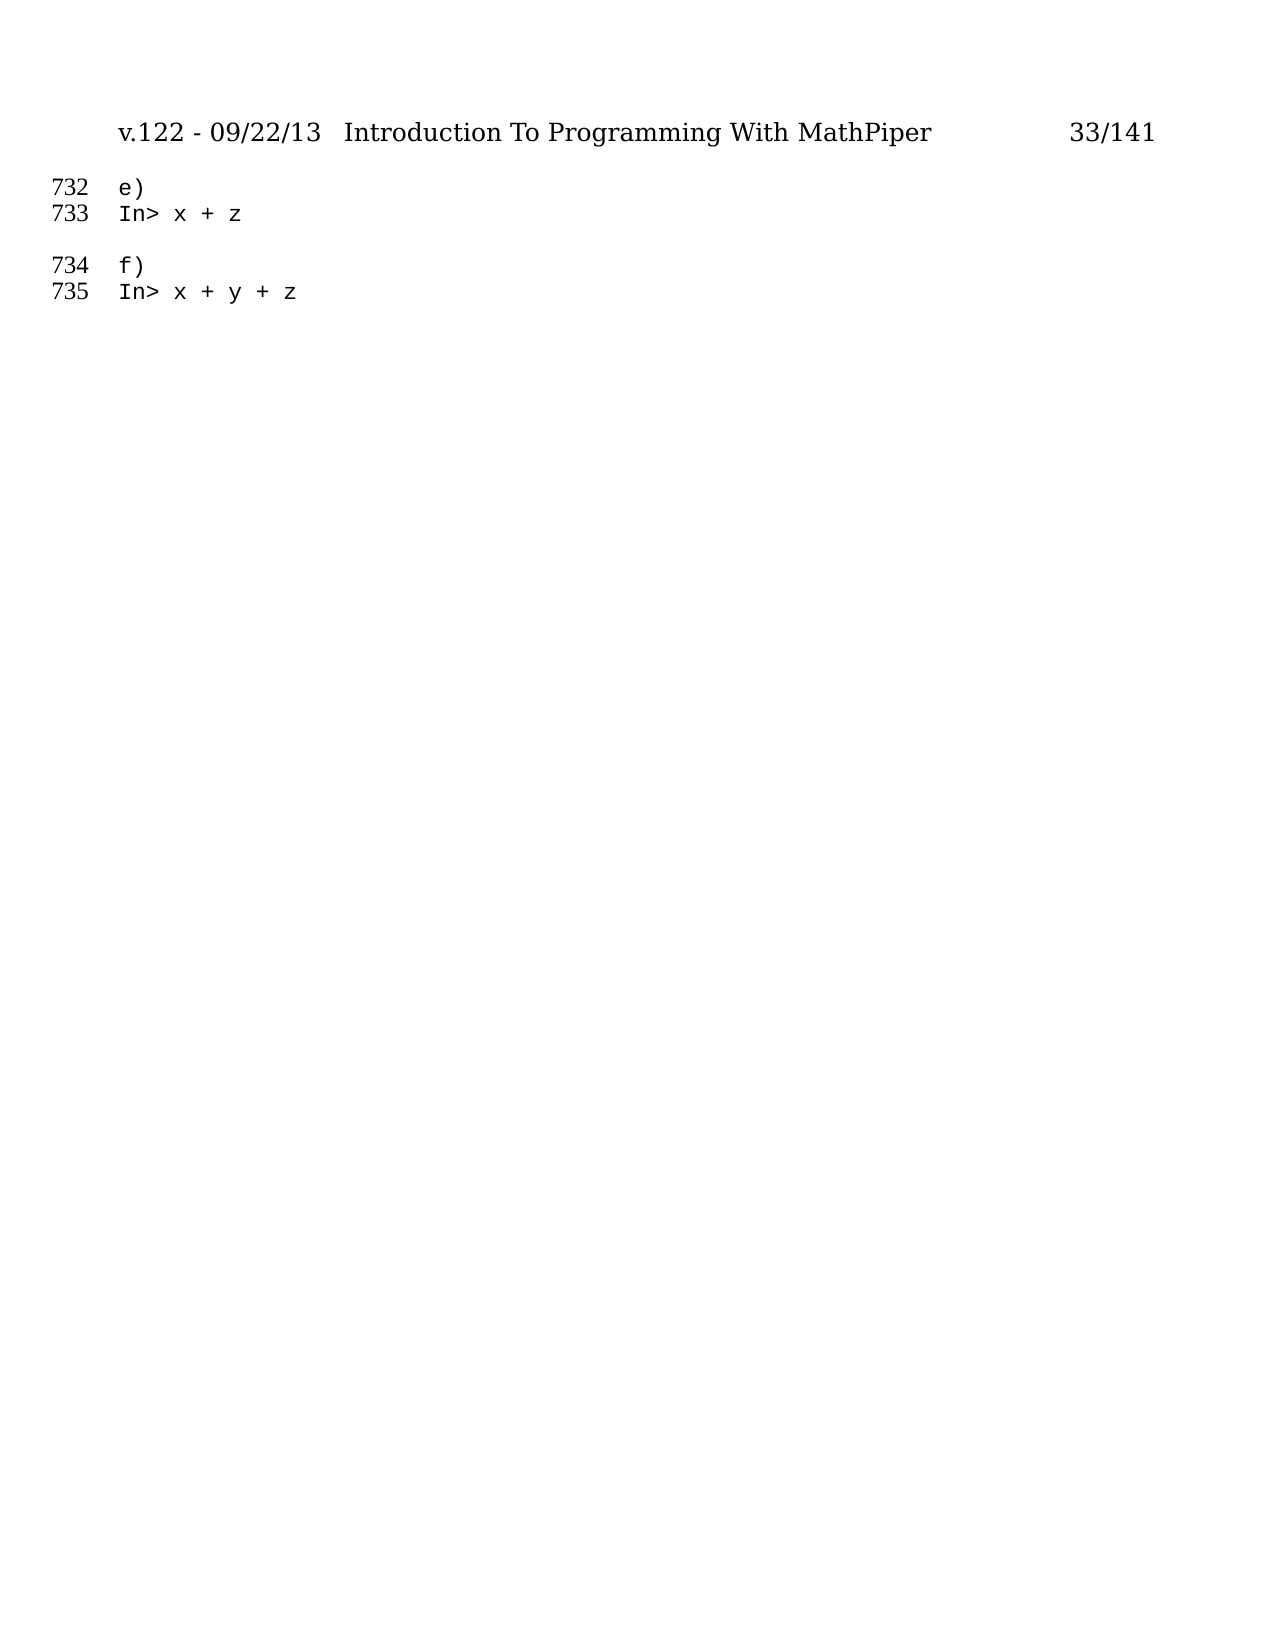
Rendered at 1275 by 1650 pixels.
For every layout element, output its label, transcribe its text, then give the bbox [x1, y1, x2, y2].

text In> x + y + z [118, 281, 1157, 306]
text In> x + z [118, 203, 1157, 229]
text e) [118, 177, 1157, 203]
text f) [118, 254, 1157, 281]
